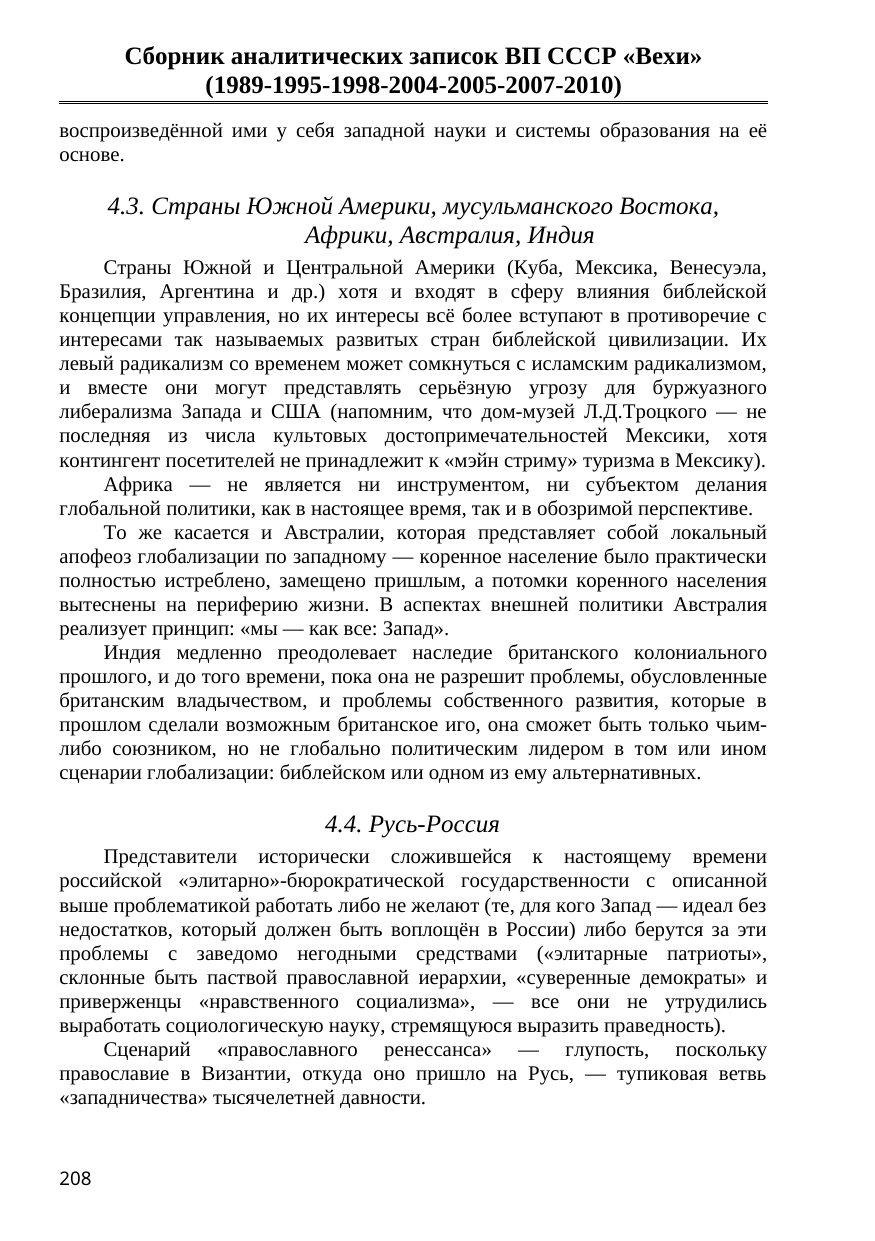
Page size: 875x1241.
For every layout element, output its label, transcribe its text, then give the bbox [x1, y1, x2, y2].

subtitle 4.4. Русь-Россия [59, 809, 768, 838]
text Представители исторически сложившейся к настоящему времени российской «элитарно»-бюрократической государственности с описанной выше проблематикой работать либо не желают (те, для кого Запад — идеал без недостатков, который должен быть воплощён в России) либо берутся за эти проблемы с заведомо негодными средствами («элитарные патриоты», склонные быть паствой православной иерархии, «суверенные демократы» и приверженцы «нравственного социализма», — все они не утрудились выработать социологическую науку, стремящуюся выразить праведность). [59, 844, 768, 1037]
text То же касается и Австралии, которая представляет собой локальный апофеоз глобализации по западному — коренное население было практически полностью истреблено, замещено пришлым, а потомки коренного населения вытеснены на периферию жизни. В аспектах внешней политики Австралия реализует принцип: «мы — как все: Запад». [59, 520, 768, 640]
text Сценарий «православного ренессанса» — глупость, поскольку православие в Византии, откуда оно пришло на Русь, — тупиковая ветвь «западничества» тысячелетней давности. [59, 1037, 768, 1109]
text Страны Южной и Центральной Америки (Куба, Мексика, Венесуэла, Бразилия, Аргентина и др.) хотя и входят в сферу влияния библейской концепции управления, но их интересы всё более вступают в противоречие с интересами так называемых развитых стран библейской цивилизации. Их левый радикализм со временем может сомкнуться с исламским радикализмом, и вместе они могут представлять серьёзную угрозу для буржуазного либерализма Запада и США (напомним, что дом-музей Л.Д.Троцкого — не последняя из числа культовых достопримечательностей Мексики, хотя контингент посетителей не принадлежит к «мэйн стриму» туризма в Мексику). [59, 255, 768, 472]
subtitle 4.3. Страны Южной Америки, мусульманского Востока, Африки, Австралия, Индия [59, 191, 768, 249]
text Африка — не является ни инструментом, ни субъектом делания глобальной политики, как в настоящее время, так и в обозримой перспективе. [59, 472, 768, 520]
text воспроизведённой ими у себя западной науки и системы образования на её основе. [59, 118, 768, 166]
text Индия медленно преодолевает наследие британского колониального прошлого, и до того времени, пока она не разрешит проблемы, обусловленные британским владычеством, и проблемы собственного развития, которые в прошлом сделали возможным британское иго, она сможет быть только чьим-либо союзником, но не глобально политическим лидером в том или ином сценарии глобализации: библейском или одном из ему альтернативных. [59, 640, 768, 784]
